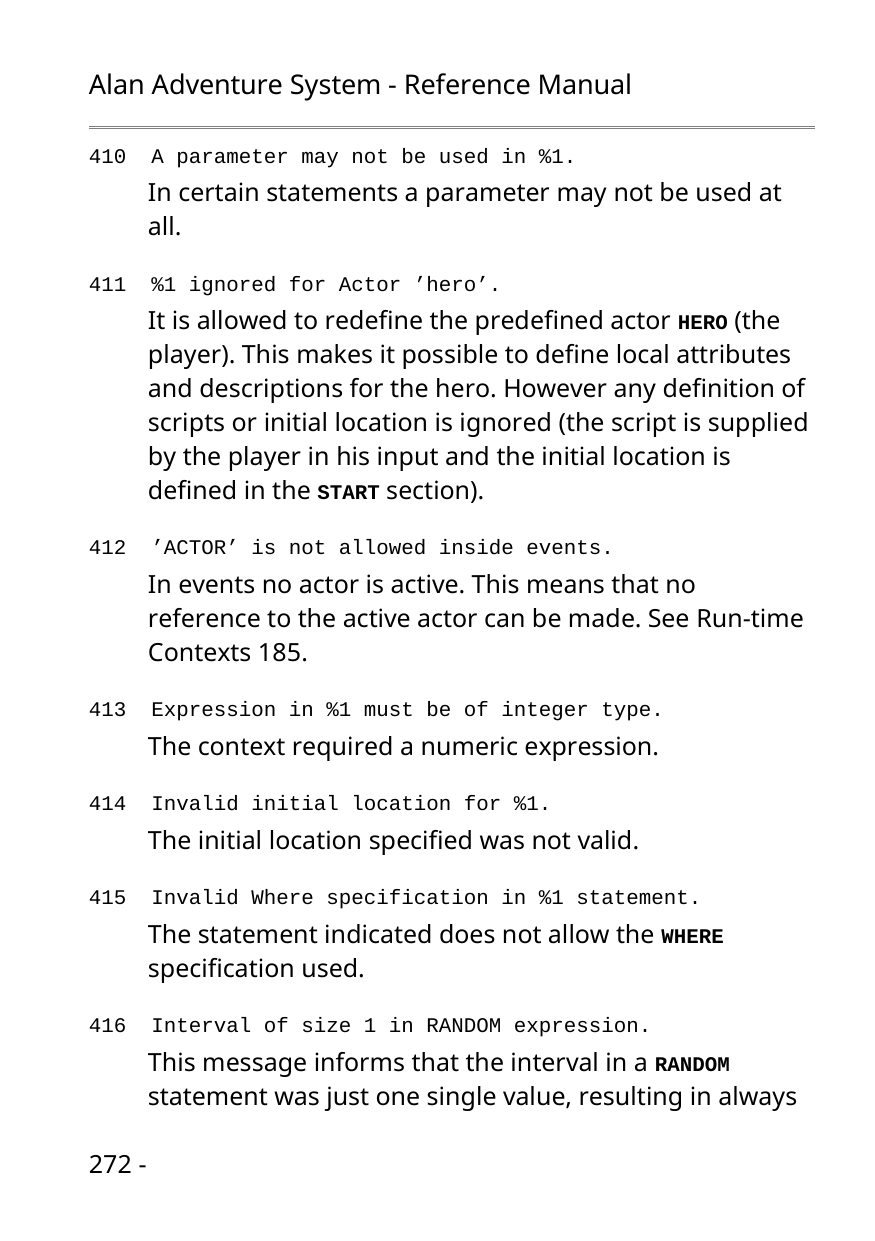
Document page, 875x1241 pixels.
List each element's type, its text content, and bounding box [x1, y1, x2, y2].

text The initial location specified was not valid. [148, 823, 815, 857]
text 415 Invalid Where specification in %1 statement. [88, 887, 815, 911]
text 412 ’ACTOR’ is not allowed inside events. [88, 537, 815, 561]
text 416 Interval of size 1 in RANDOM expression. [88, 1015, 815, 1039]
text 411 %1 ignored for Actor ’hero’. [88, 273, 815, 297]
text In certain statements a parameter may not be used at all. [148, 175, 815, 243]
text 414 Invalid initial location for %1. [88, 793, 815, 817]
text In events no actor is active. This means that no reference to the active actor can be made. See Run-time Contexts 147. [148, 567, 815, 669]
text 410 A parameter may not be used in %1. [88, 146, 815, 169]
text The statement indicated does not allow the WHERE specification used. [148, 917, 815, 985]
text This message informs that the interval in a RANDOM statement was just one single value, resulting in always [148, 1045, 815, 1113]
text 413 Expression in %1 must be of integer type. [88, 699, 815, 723]
text The context required a numeric expression. [148, 729, 815, 763]
text It is allowed to redefine the predefined actor HERO (the player). This makes it possible to define local attributes and descriptions for the he­ro. However any definition of scripts or initial location is ignored (the script is supplied by the player in his input and the initial location is defined in the START section). [148, 303, 815, 507]
